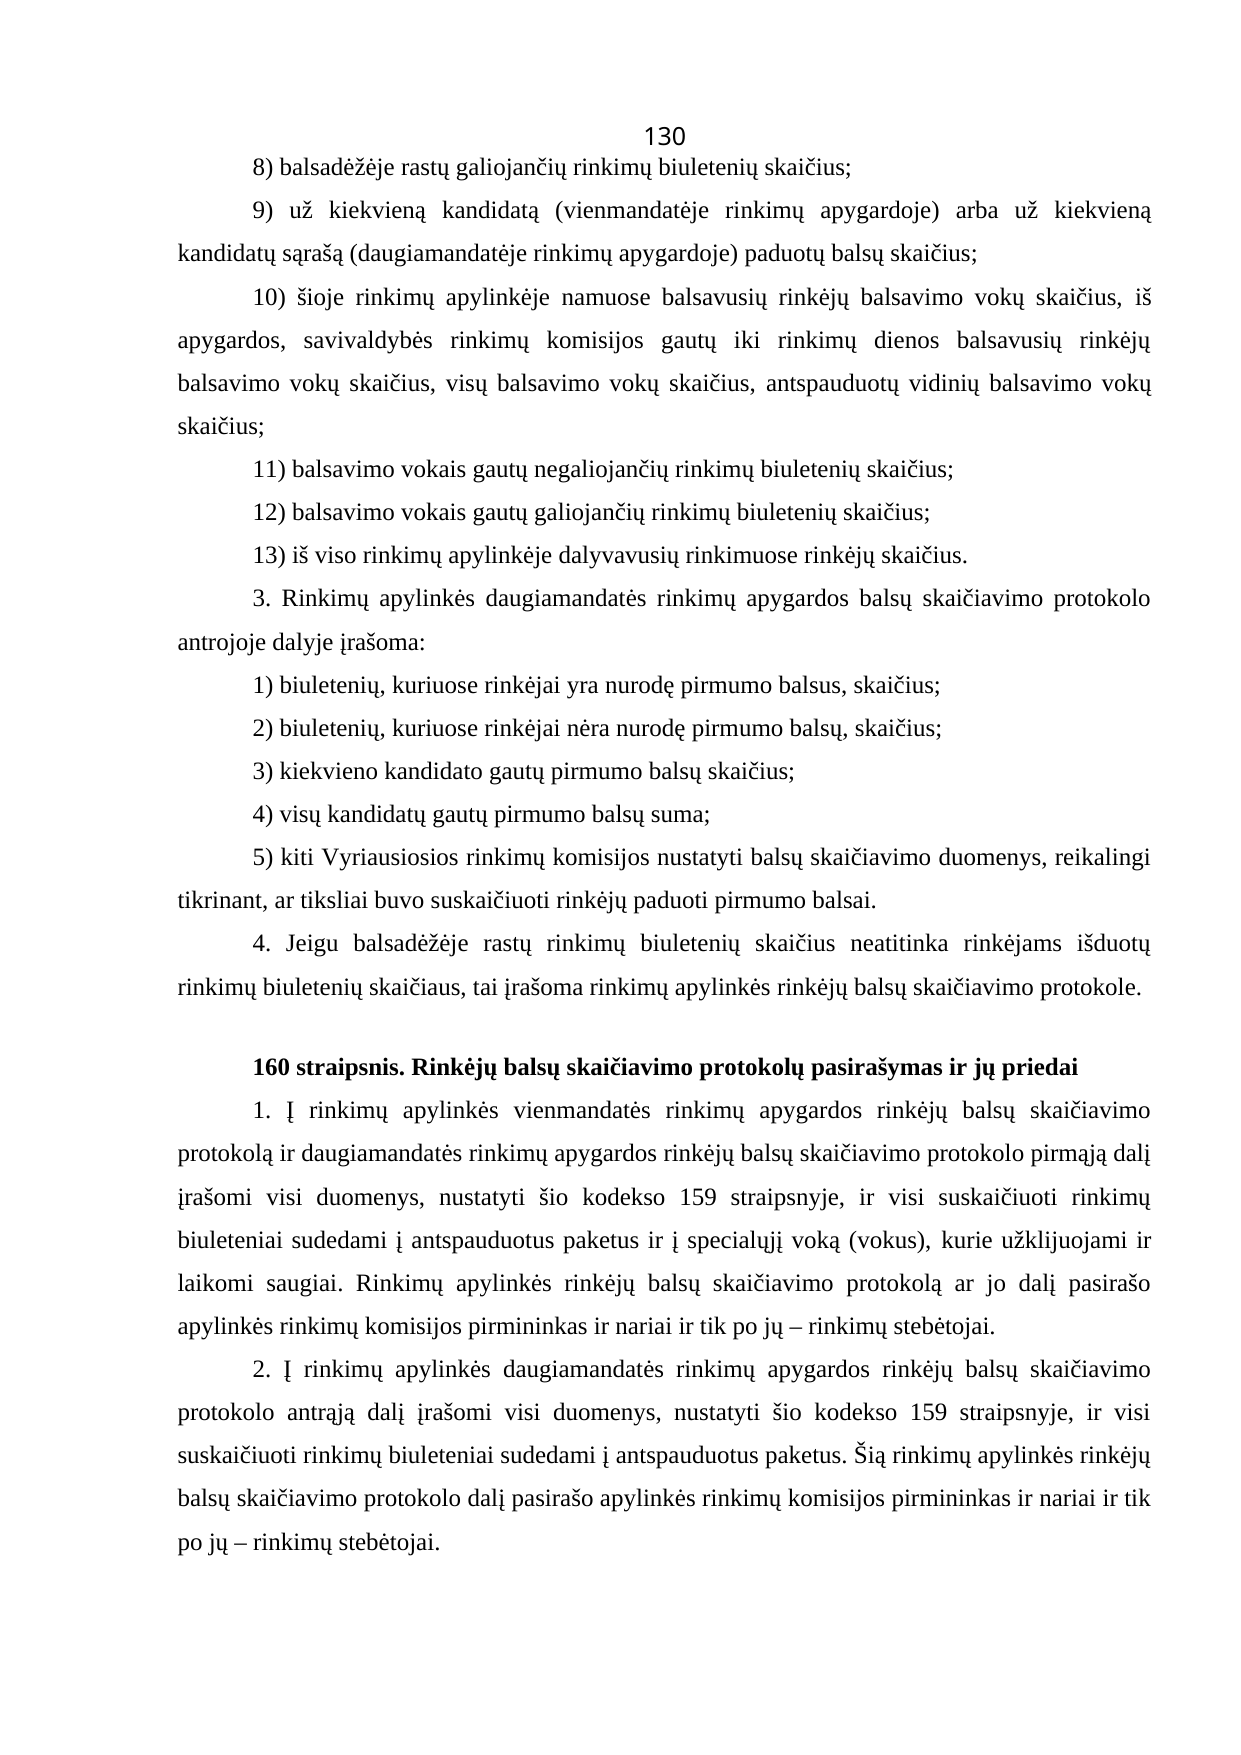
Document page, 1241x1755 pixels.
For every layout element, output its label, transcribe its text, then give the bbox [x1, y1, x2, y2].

text 9) už kiekvieną kandidatą (vienmandatėje rinkimų apygardoje) arba už kiekvieną kandidatų sąrašą (daugiamandatėje rinkimų apygardoje) paduotų balsų skaičius; [177, 195, 1152, 267]
text 13) iš viso rinkimų apylinkėje dalyvavusių rinkimuose rinkėjų skaičius. [177, 540, 1152, 569]
text 3. Rinkimų apylinkės daugiamandatės rinkimų apygardos balsų skaičiavimo protokolo antrojoje dalyje įrašoma: [177, 583, 1152, 655]
text 3) kiekvieno kandidato gautų pirmumo balsų skaičius; [177, 756, 1152, 785]
text 10) šioje rinkimų apylinkėje namuose balsavusių rinkėjų balsavimo vokų skaičius, iš apygardos, savivaldybės rinkimų komisijos gautų iki rinkimų dienos balsavusių rinkėjų balsavimo vokų skaičius, visų balsavimo vokų skaičius, antspauduotų vidinių balsavimo vokų skaičius; [177, 282, 1152, 440]
text 2. Į rinkimų apylinkės daugiamandatės rinkimų apygardos rinkėjų balsų skaičiavimo protokolo antrąją dalį įrašomi visi duomenys, nustatyti šio kodekso 159 straipsnyje, ir visi suskaičiuoti rinkimų biuleteniai sudedami į antspauduotus paketus. Šią rinkimų apylinkės rinkėjų balsų skaičiavimo protokolo dalį pasirašo apylinkės rinkimų komisijos pirmininkas ir nariai ir tik po jų – rinkimų stebėtojai. [177, 1354, 1152, 1555]
text 1. Į rinkimų apylinkės vienmandatės rinkimų apygardos rinkėjų balsų skaičiavimo protokolą ir daugiamandatės rinkimų apygardos rinkėjų balsų skaičiavimo protokolo pirmąją dalį įrašomi visi duomenys, nustatyti šio kodekso 159 straipsnyje, ir visi suskaičiuoti rinkimų biuleteniai sudedami į antspauduotus paketus ir į specialųjį voką (vokus), kurie užklijuojami ir laikomi saugiai. Rinkimų apylinkės rinkėjų balsų skaičiavimo protokolą ar jo dalį pasirašo apylinkės rinkimų komisijos pirmininkas ir nariai ir tik po jų – rinkimų stebėtojai. [177, 1095, 1152, 1340]
text 4) visų kandidatų gautų pirmumo balsų suma; [177, 799, 1152, 828]
text 2) biuletenių, kuriuose rinkėjai nėra nurodę pirmumo balsų, skaičius; [177, 713, 1152, 742]
text 12) balsavimo vokais gautų galiojančių rinkimų biuletenių skaičius; [177, 497, 1152, 526]
text 11) balsavimo vokais gautų negaliojančių rinkimų biuletenių skaičius; [177, 454, 1152, 483]
text 5) kiti Vyriausiosios rinkimų komisijos nustatyti balsų skaičiavimo duomenys, reikalingi tikrinant, ar tiksliai buvo suskaičiuoti rinkėjų paduoti pirmumo balsai. [177, 842, 1152, 914]
text 4. Jeigu balsadėžėje rastų rinkimų biuletenių skaičius neatitinka rinkėjams išduotų rinkimų biuletenių skaičiaus, tai įrašoma rinkimų apylinkės rinkėjų balsų skaičiavimo protokole. [177, 928, 1152, 1000]
text 160 straipsnis. Rinkėjų balsų skaičiavimo protokolų pasirašymas ir jų priedai [177, 1052, 1152, 1081]
text 1) biuletenių, kuriuose rinkėjai yra nurodę pirmumo balsus, skaičius; [177, 670, 1152, 698]
text 8) balsadėžėje rastų galiojančių rinkimų biuletenių skaičius; [177, 152, 1152, 181]
